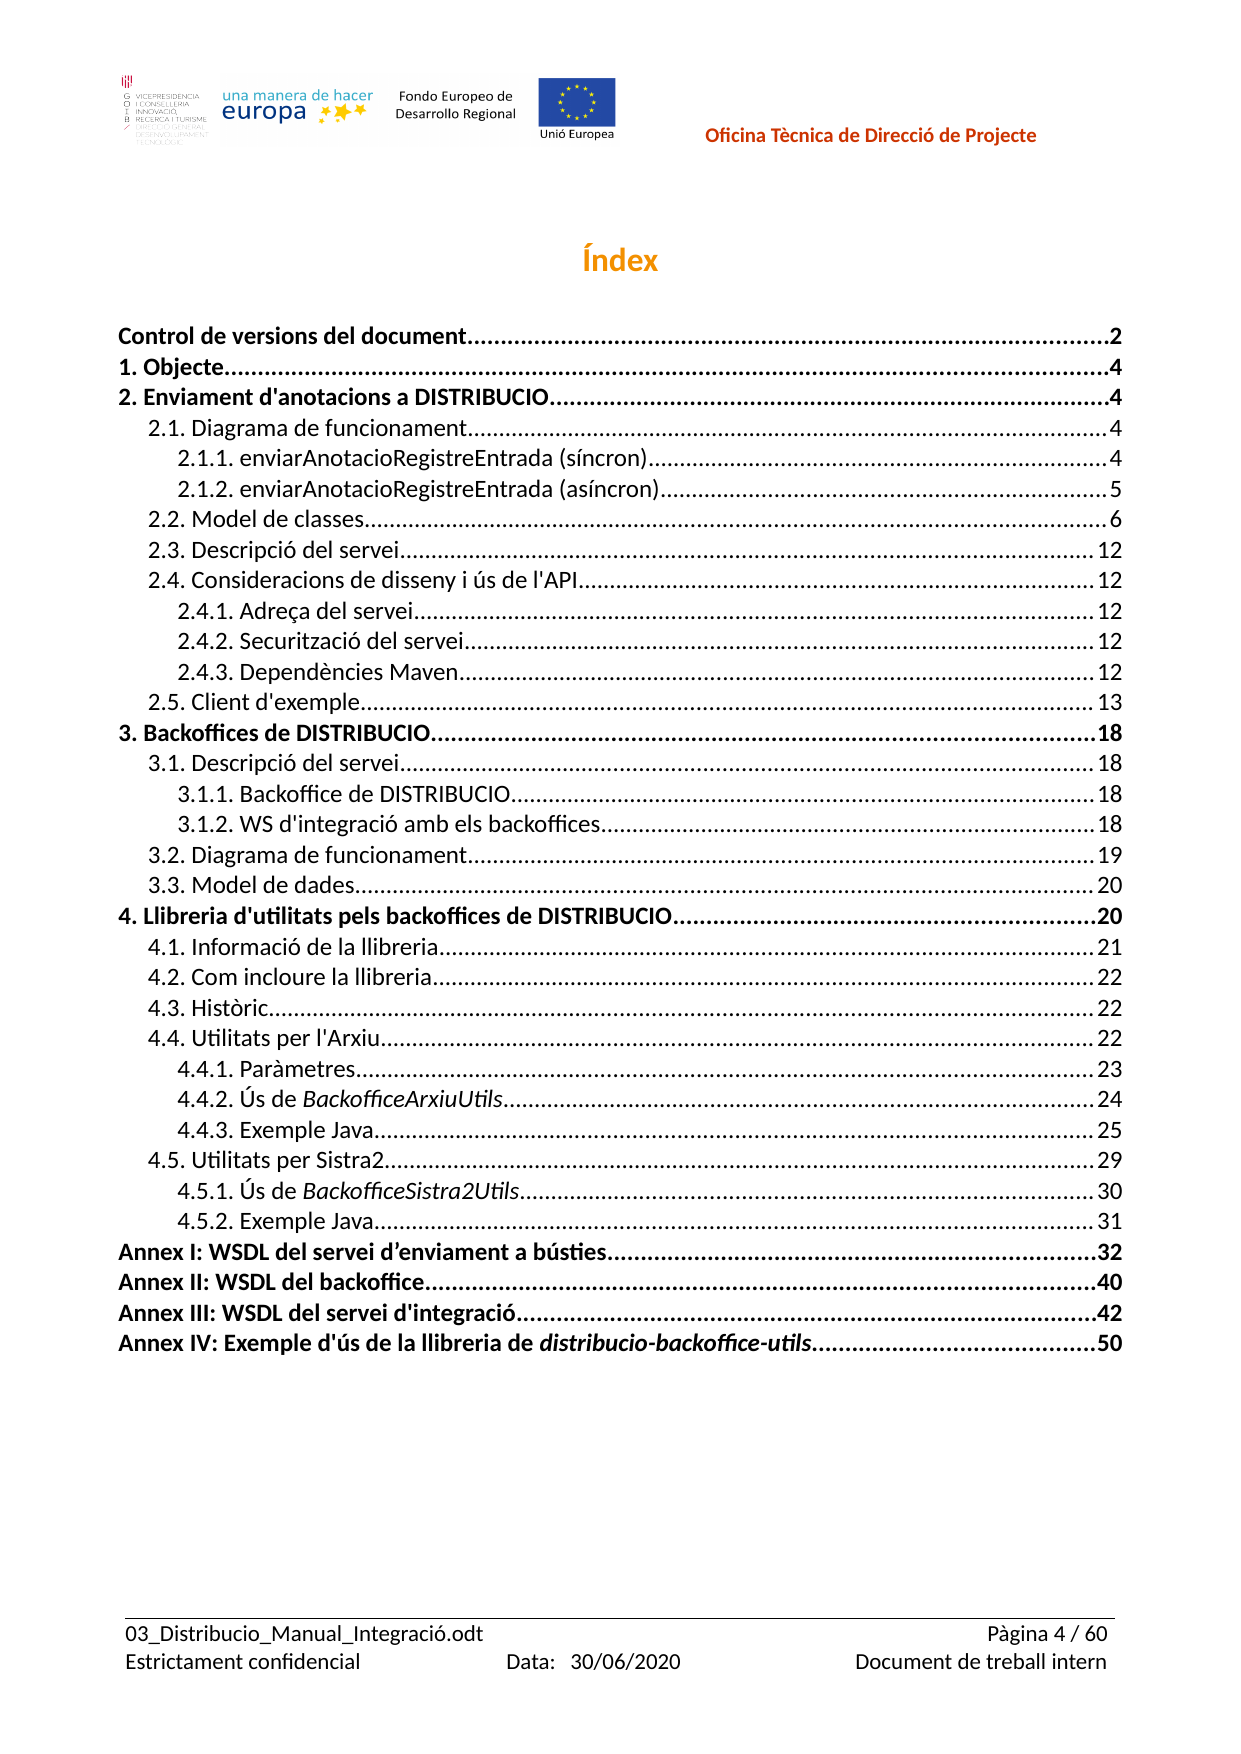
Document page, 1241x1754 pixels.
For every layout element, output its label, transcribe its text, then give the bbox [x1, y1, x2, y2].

text 2. Enviament d'anotacions a DISTRIBUCIO 4 [118, 381, 1122, 412]
text 3.2. Diagrama de funcionament 19 [148, 839, 1122, 869]
text 4.3. Històric 22 [148, 992, 1122, 1022]
text Annex III: WSDL del servei d'integració 42 [118, 1297, 1122, 1327]
text 4. Llibreria d'utilitats pels backoffices de DISTRIBUCIO 20 [118, 900, 1122, 931]
text 4.5. Utilitats per Sistra2 29 [148, 1144, 1122, 1175]
text 2.4.1. Adreça del servei 12 [177, 595, 1122, 625]
text Índex [118, 239, 1122, 279]
text Annex II: WSDL del backoffice 40 [118, 1266, 1122, 1297]
text Control de versions del document 2 [118, 320, 1122, 351]
picture [118, 73, 213, 147]
text Annex I: WSDL del servei d’enviament a bústies 32 [118, 1236, 1122, 1266]
text 2.3. Descripció del servei 12 [148, 534, 1122, 564]
text 1. Objecte 4 [118, 351, 1122, 381]
text 4.5.1. Ús de BackofficeSistra2Utils 30 [177, 1175, 1122, 1205]
text 4.4. Utilitats per l'Arxiu 22 [148, 1022, 1122, 1053]
text 3. Backoffices de DISTRIBUCIO 18 [118, 717, 1122, 747]
picture [219, 73, 621, 147]
text 2.1. Diagrama de funcionament 4 [148, 412, 1122, 442]
text 4.1. Informació de la llibreria 21 [148, 931, 1122, 961]
text 4.5.2. Exemple Java 31 [177, 1205, 1122, 1236]
text 4.4.3. Exemple Java 25 [177, 1114, 1122, 1144]
text 2.5. Client d'exemple 13 [148, 686, 1122, 717]
text 3.1.2. WS d'integració amb els backoffices 18 [177, 808, 1122, 839]
text 3.1.1. Backoffice de DISTRIBUCIO 18 [177, 778, 1122, 808]
text 4.4.1. Paràmetres 23 [177, 1053, 1122, 1083]
text 2.2. Model de classes 6 [148, 503, 1122, 534]
text 2.4.2. Securització del servei 12 [177, 625, 1122, 656]
text 3.3. Model de dades 20 [148, 869, 1122, 900]
text 4.2. Com incloure la llibreria 22 [148, 961, 1122, 992]
text 2.1.2. enviarAnotacioRegistreEntrada (asíncron) 5 [177, 473, 1122, 503]
text 3.1. Descripció del servei 18 [148, 747, 1122, 778]
text 2.4. Consideracions de disseny i ús de l'API 12 [148, 564, 1122, 595]
text 2.1.1. enviarAnotacioRegistreEntrada (síncron) 4 [177, 442, 1122, 473]
text Annex IV: Exemple d'ús de la llibreria de distribucio-backoffice-utils 50 [118, 1327, 1122, 1358]
text 4.4.2. Ús de BackofficeArxiuUtils 24 [177, 1083, 1122, 1114]
text 2.4.3. Dependències Maven 12 [177, 656, 1122, 686]
